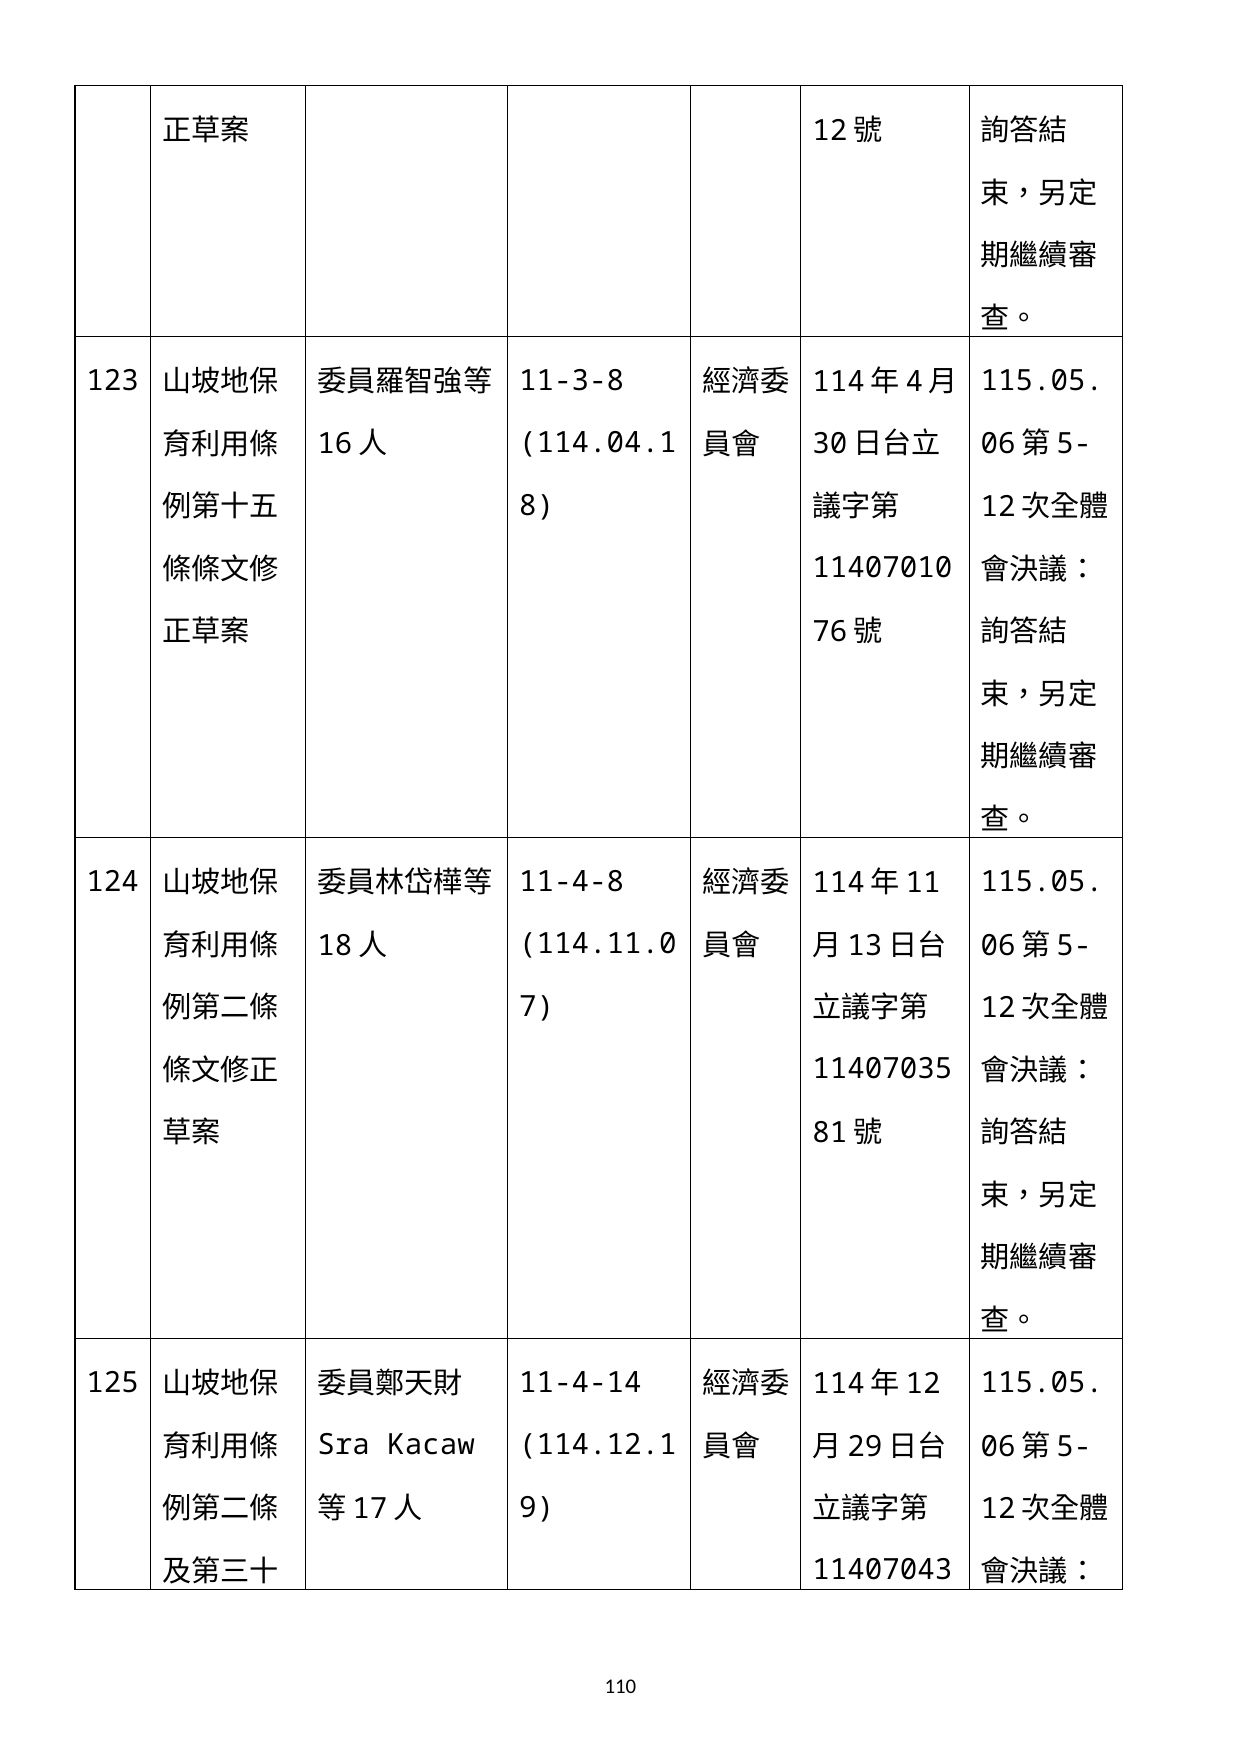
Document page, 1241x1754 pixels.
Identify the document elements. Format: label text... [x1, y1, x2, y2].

table_cell 正草案 [151, 86, 305, 336]
table_cell 經濟委員會 [691, 1339, 800, 1589]
table_cell 委員鄭天財Sra Kacaw等17人 [306, 1339, 507, 1589]
table_cell 114年4月30日台立議字第1140701076號 [801, 337, 969, 837]
table_cell 12號 [801, 86, 969, 336]
table_cell 124 [76, 838, 150, 1338]
table_cell 114年11月13日台立議字第1140703581號 [801, 838, 969, 1338]
table_cell 經濟委員會 [691, 337, 800, 837]
table_cell 委員林岱樺等18人 [306, 838, 507, 1338]
table_cell 經濟委員會 [691, 838, 800, 1338]
table_cell 山坡地保育利用條例第二條及第三十 [151, 1339, 305, 1589]
table_cell [508, 86, 690, 336]
table_cell 125 [76, 1339, 150, 1589]
table_cell 123 [76, 337, 150, 837]
table_cell 山坡地保育利用條例第十五條條文修正草案 [151, 337, 305, 837]
table_cell 114年12月29日台立議字第11407043 [801, 1339, 969, 1589]
table_cell [691, 86, 800, 336]
table_cell 115.05.06第5-12次全體會決議：詢答結束，另定期繼續審查。 [970, 337, 1122, 837]
table_cell [306, 86, 507, 336]
table_cell 11-4-8 (114.11.07) [508, 838, 690, 1338]
table_cell 115.05.06第5-12次全體會決議：詢答結束，另定期繼續審查。 [970, 838, 1122, 1338]
table_cell 11-4-14 (114.12.19) [508, 1339, 690, 1589]
table_cell 115.05.06第5-12次全體會決議： [970, 1339, 1122, 1589]
table_cell [76, 86, 150, 336]
table_cell 委員羅智強等16人 [306, 337, 507, 837]
table_cell 詢答結束，另定期繼續審查。 [970, 86, 1122, 336]
table_cell 山坡地保育利用條例第二條條文修正草案 [151, 838, 305, 1338]
table_cell 11-3-8 (114.04.18) [508, 337, 690, 837]
